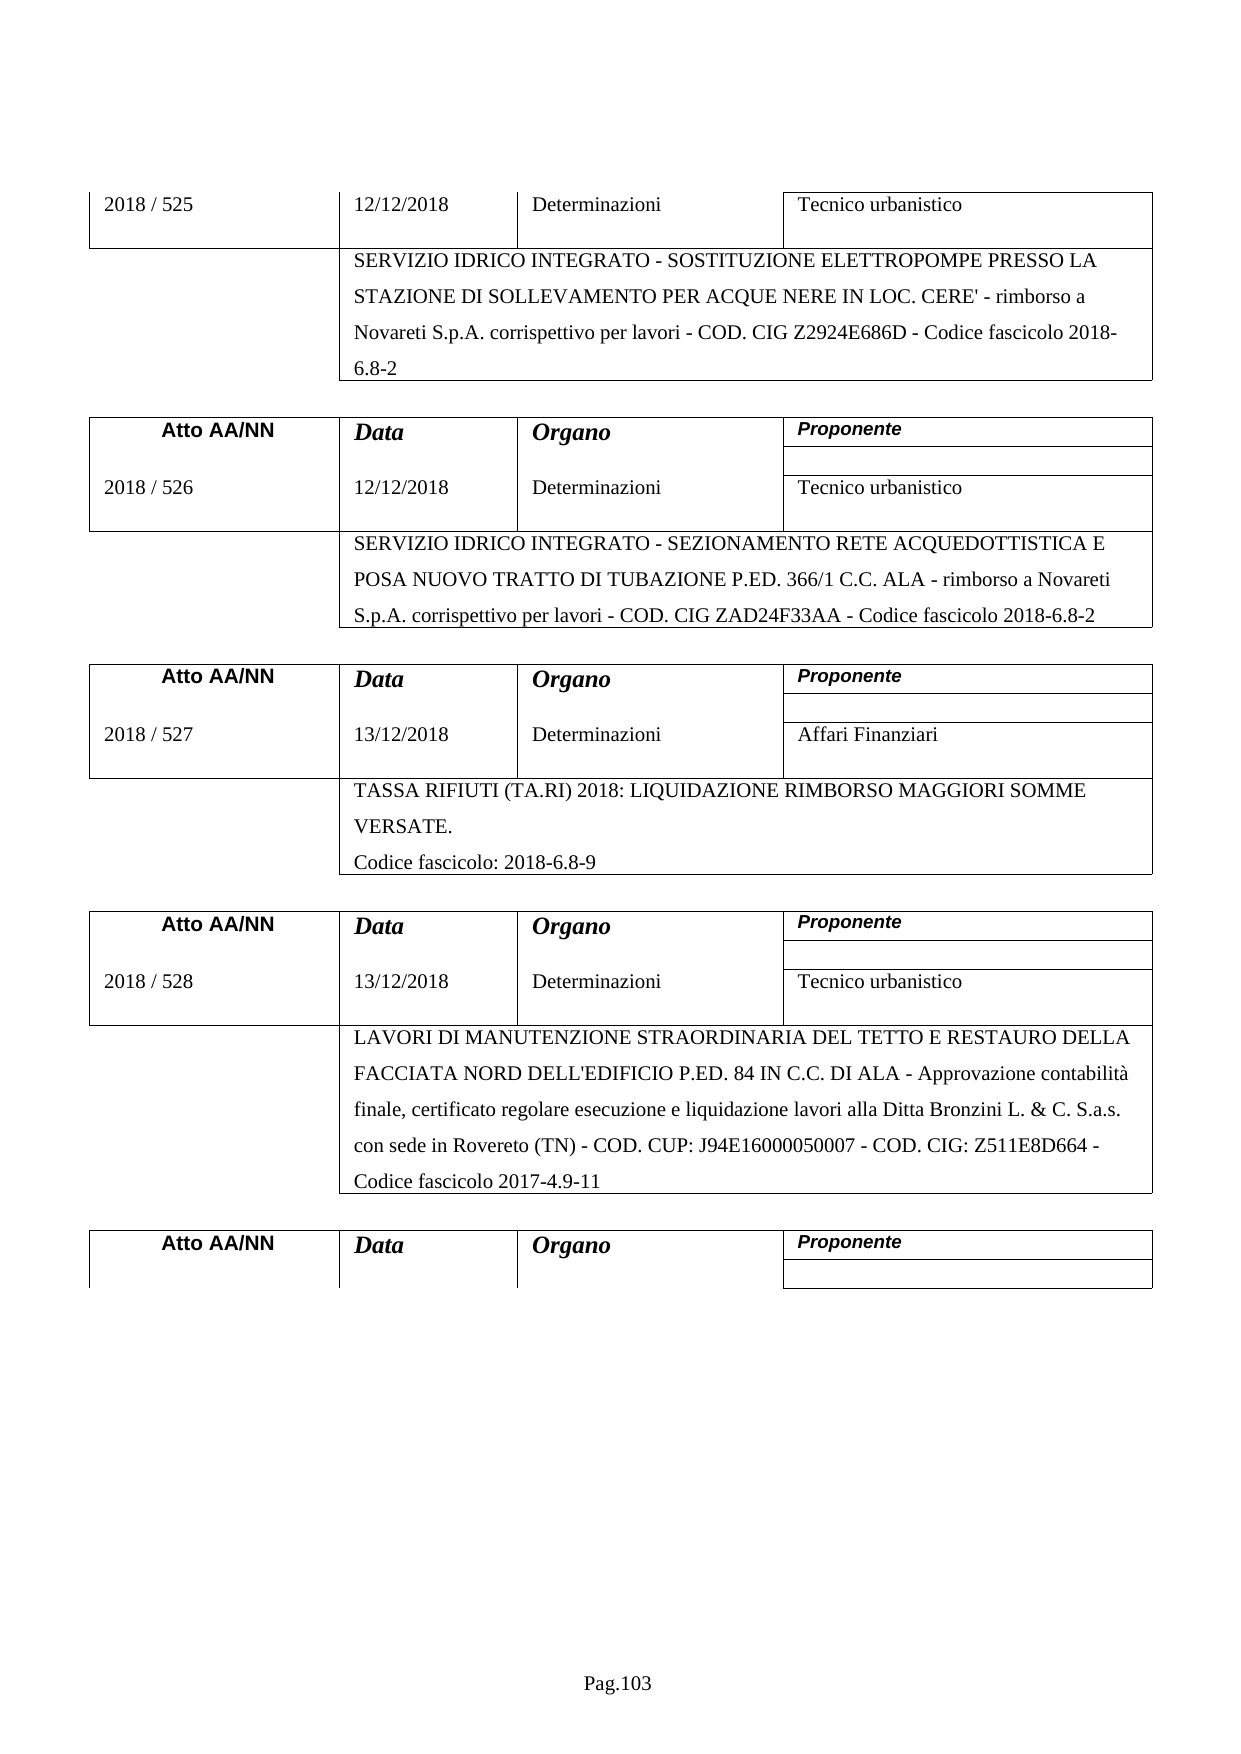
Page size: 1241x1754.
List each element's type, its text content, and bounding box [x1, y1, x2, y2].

table_header Atto AA/NN [90, 912, 339, 940]
table_cell [89, 874, 339, 911]
table_cell [784, 447, 1152, 475]
table_cell TASSA RIFIUTI (TA.RI) 2018: LIQUIDAZIONE RIMBORSO MAGGIORI SOMME VERSATE. Codice fascicolo: 2018-6.8-9 [340, 779, 1152, 874]
table_cell [89, 779, 339, 874]
table_header Data [340, 665, 517, 693]
table_header Proponente [784, 418, 1152, 446]
table_cell 2018 / 528 [90, 969, 339, 1024]
table_cell LAVORI DI MANUTENZIONE STRAORDINARIA DEL TETTO E RESTAURO DELLA FACCIATA NORD DELL'EDIFICIO P.ED. 84 IN C.C. DI ALA - Approvazione contabilità finale, certificato regolare esecuzione e liquidazione lavori alla Ditta Bronzini L. & C. S.a.s. con sede in Rovereto (TN) - COD. CUP: J94E16000050007 - COD. CIG: Z511E8D664 - Codice fascicolo 2017-4.9-11 [340, 1026, 1152, 1193]
table_cell SERVIZIO IDRICO INTEGRATO - SEZIONAMENTO RETE ACQUEDOTTISTICA E POSA NUOVO TRATTO DI TUBAZIONE P.ED. 366/1 C.C. ALA - rimborso a Novareti S.p.A. corrispettivo per lavori - COD. CIG ZAD24F33AA - Codice fascicolo 2018-6.8-2 [340, 532, 1152, 627]
table_cell [339, 628, 1152, 664]
table_cell Tecnico urbanistico [784, 970, 1152, 1024]
table_cell [340, 693, 517, 722]
table_cell [340, 1259, 517, 1288]
table_cell 12/12/2018 [340, 192, 517, 247]
table_cell Tecnico urbanistico [784, 193, 1152, 247]
table_cell Determinazioni [518, 475, 783, 531]
table_cell [518, 693, 783, 722]
table_cell [340, 940, 517, 969]
table_cell [518, 446, 783, 475]
table_cell [89, 1026, 339, 1193]
table_cell [90, 693, 339, 722]
table_header Atto AA/NN [90, 418, 339, 446]
table_cell [518, 1259, 783, 1288]
table_cell [339, 381, 1152, 417]
table_cell [90, 940, 339, 969]
table_cell Tecnico urbanistico [784, 476, 1152, 531]
table_cell [89, 1193, 339, 1230]
table_header Proponente [784, 1231, 1152, 1259]
table_cell Determinazioni [518, 192, 783, 247]
table_header Atto AA/NN [90, 665, 339, 693]
table_header Data [340, 418, 517, 446]
table_header Data [340, 1231, 517, 1259]
table_cell [784, 694, 1152, 722]
table_cell 13/12/2018 [340, 722, 517, 777]
table_cell [89, 627, 339, 664]
table_cell [90, 1259, 339, 1288]
table_header Organo [518, 912, 783, 940]
table_header Atto AA/NN [90, 1231, 339, 1259]
table_header Organo [518, 418, 783, 446]
table_cell 2018 / 527 [90, 722, 339, 777]
table_cell 2018 / 525 [90, 192, 339, 247]
table_cell Determinazioni [518, 969, 783, 1024]
table_cell SERVIZIO IDRICO INTEGRATO - SOSTITUZIONE ELETTROPOMPE PRESSO LA STAZIONE DI SOLLEVAMENTO PER ACQUE NERE IN LOC. CERE' - rimborso a Novareti S.p.A. corrispettivo per lavori - COD. CIG Z2924E686D - Codice fascicolo 2018-6.8-2 [340, 249, 1152, 380]
table_header Organo [518, 1231, 783, 1259]
table_cell Affari Finanziari [784, 723, 1152, 777]
table_cell [89, 380, 339, 417]
table_cell 12/12/2018 [340, 475, 517, 531]
table_cell [518, 940, 783, 969]
table_cell [784, 1260, 1152, 1288]
table_header Organo [518, 665, 783, 693]
table_cell [89, 249, 339, 380]
table_header Proponente [784, 912, 1152, 940]
table_cell [784, 941, 1152, 969]
table_cell [339, 1194, 1152, 1230]
table_cell [90, 446, 339, 475]
table_cell [340, 446, 517, 475]
table_header Proponente [784, 665, 1152, 693]
table_cell [339, 875, 1152, 911]
table_cell 13/12/2018 [340, 969, 517, 1024]
table_cell [89, 532, 339, 627]
table_cell Determinazioni [518, 722, 783, 777]
table_cell 2018 / 526 [90, 475, 339, 531]
table_header Data [340, 912, 517, 940]
